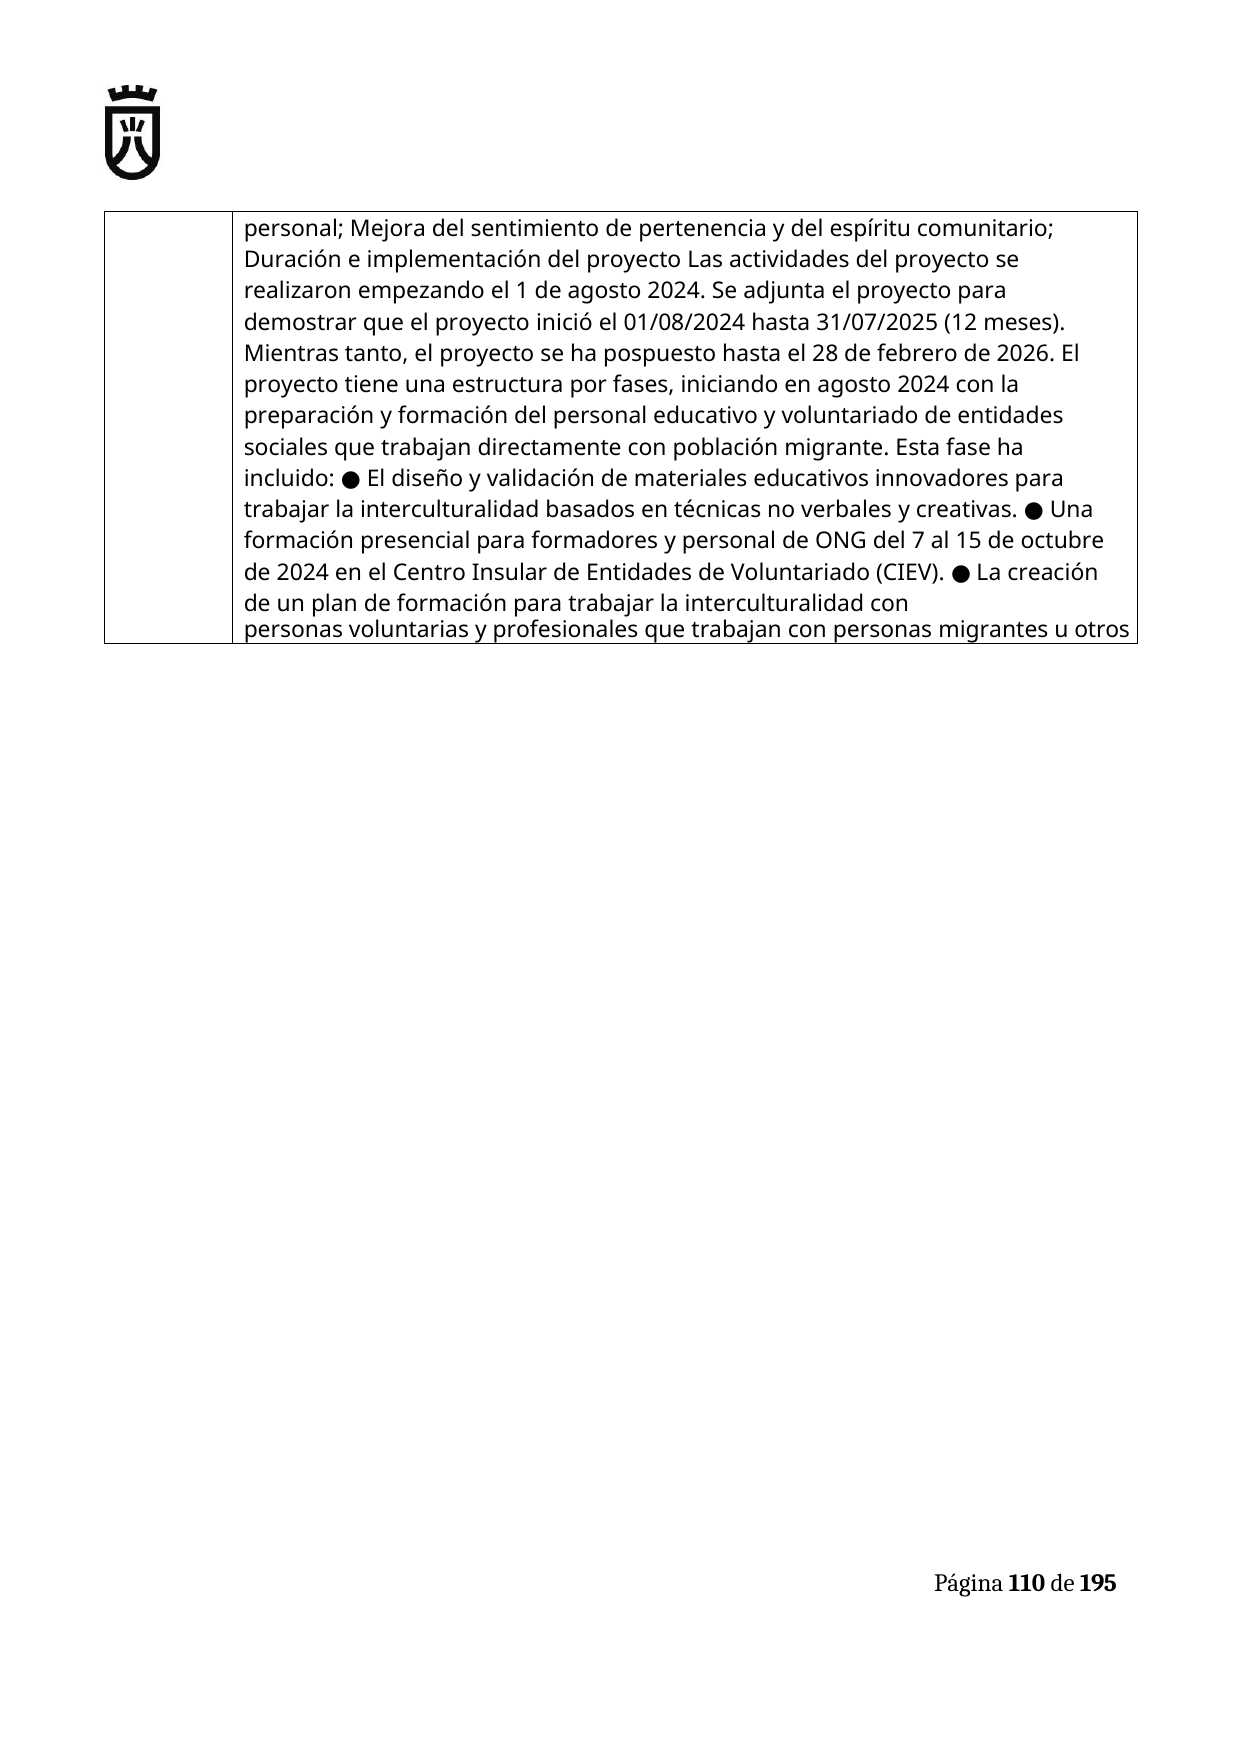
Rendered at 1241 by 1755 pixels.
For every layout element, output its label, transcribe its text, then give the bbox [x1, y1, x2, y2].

table_header personal; Mejora del sentimiento de pertenencia y del espíritu comunitario; Duración e implementación del proyecto Las actividades del proyecto se realizaron empezando el 1 de agosto 2024. Se adjunta el proyecto para demostrar que el proyecto inició el 01/08/2024 hasta 31/07/2025 (12 meses). Mientras tanto, el proyecto se ha pospuesto hasta el 28 de febrero de 2026. El proyecto tiene una estructura por fases, iniciando en agosto 2024 con la preparación y formación del personal educativo y voluntariado de entidades sociales que trabajan directamente con población migrante. Esta fase ha incluido: ● El diseño y validación de materiales educativos innovadores para trabajar la interculturalidad basados en técnicas no verbales y creativas. ● Una formación presencial para formadores y personal de ONG del 7 al 15 de octubre de 2024 en el Centro Insular de Entidades de Voluntariado (CIEV). ● La creación de un plan de formación para trabajar la interculturalidad con personas voluntarias y profesionales que trabajan con personas migrantes u otros [233, 212, 1137, 643]
table_header [105, 212, 232, 643]
